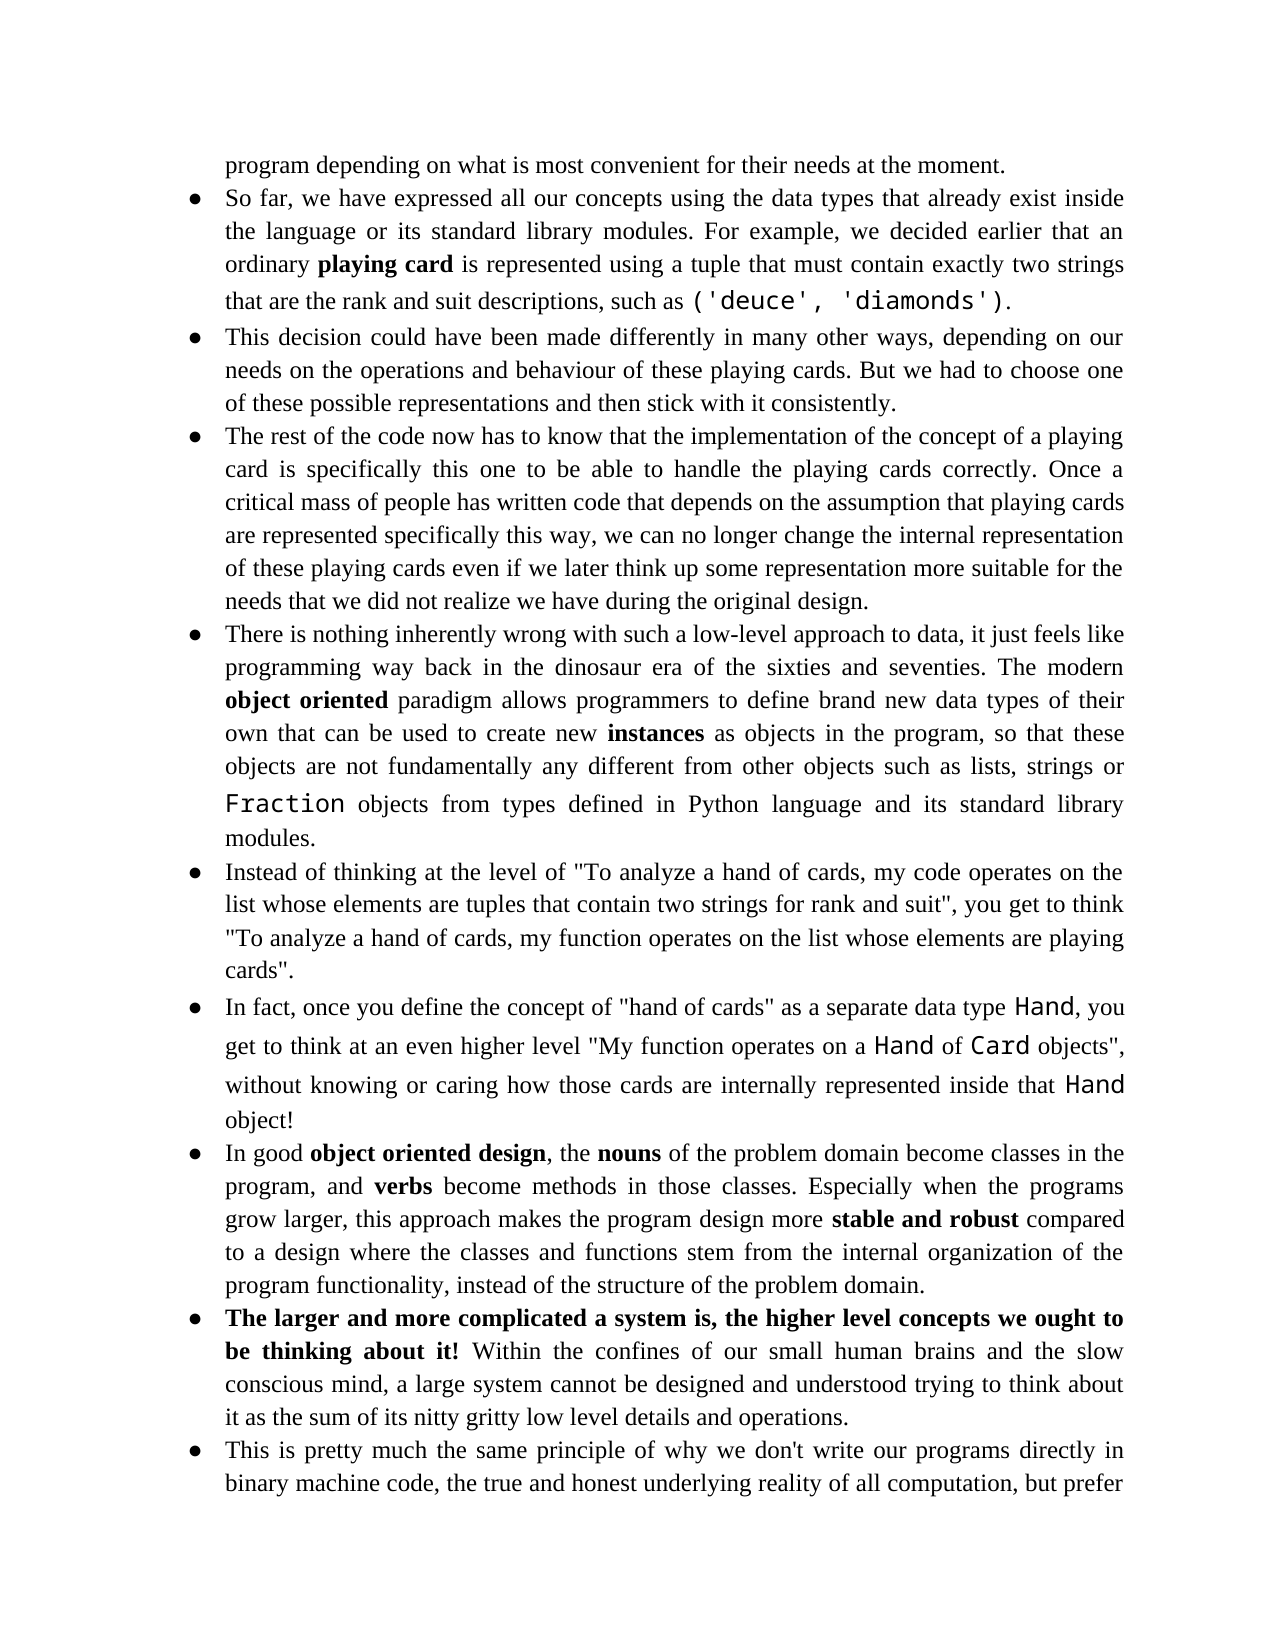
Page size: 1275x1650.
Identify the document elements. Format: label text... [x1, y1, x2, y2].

list program depending on what is most convenient for their needs at the moment. [187, 150, 1125, 179]
list The rest of the code now has to know that the implementation of the concept of a playing card is specifically this one to be able to handle the playing cards correctly. Once a critical mass of people has written code that depends on the assumption that playing cards are represented specifically this way, we can no longer change the internal representation of these playing cards even if we later think up some representation more suitable for the needs that we did not realize we have during the original design. [187, 421, 1125, 615]
list The larger and more complicated a system is, the higher level concepts we ought to be thinking about it! Within the confines of our small human brains and the slow conscious mind, a large system cannot be designed and understood trying to think about it as the sum of its nitty gritty low level details and operations. [187, 1303, 1125, 1431]
list So far, we have expressed all our concepts using the data types that already exist inside the language or its standard library modules. For example, we decided earlier that an ordinary playing card is represented using a tuple that must contain exactly two strings that are the rank and suit descriptions, such as ('deuce', 'diamonds'). [187, 183, 1125, 317]
list This is pretty much the same principle of why we don't write our programs directly in binary machine code, the true and honest underlying reality of all computation, but prefer [187, 1436, 1125, 1497]
list Instead of thinking at the level of "To analyze a hand of cards, my code operates on the list whose elements are tuples that contain two strings for rank and suit", you get to think "To analyze a hand of cards, my function operates on the list whose elements are playing cards". [187, 857, 1125, 984]
list In good object oriented design, the nouns of the problem domain become classes in the program, and verbs become methods in those classes. Especially when the programs grow larger, this approach makes the program design more stable and robust compared to a design where the classes and functions stem from the internal organization of the program functionality, instead of the structure of the problem domain. [187, 1138, 1125, 1299]
list There is nothing inherently wrong with such a low-level approach to data, it just feels like programming way back in the dinosaur era of the sixties and seventies. The modern object oriented paradigm allows programmers to define brand new data types of their own that can be used to create new instances as objects in the program, so that these objects are not fundamentally any different from other objects such as lists, strings or Fraction objects from types defined in Python language and its standard library modules. [187, 619, 1125, 852]
list In fact, once you define the concept of "hand of cards" as a separate data type Hand, you get to think at an even higher level "My function operates on a Hand of Card objects", without knowing or caring how those cards are internally represented inside that Hand object! [187, 989, 1125, 1134]
list This decision could have been made differently in many other ways, depending on our needs on the operations and behaviour of these playing cards. But we had to choose one of these possible representations and then stick with it consistently. [187, 322, 1125, 417]
